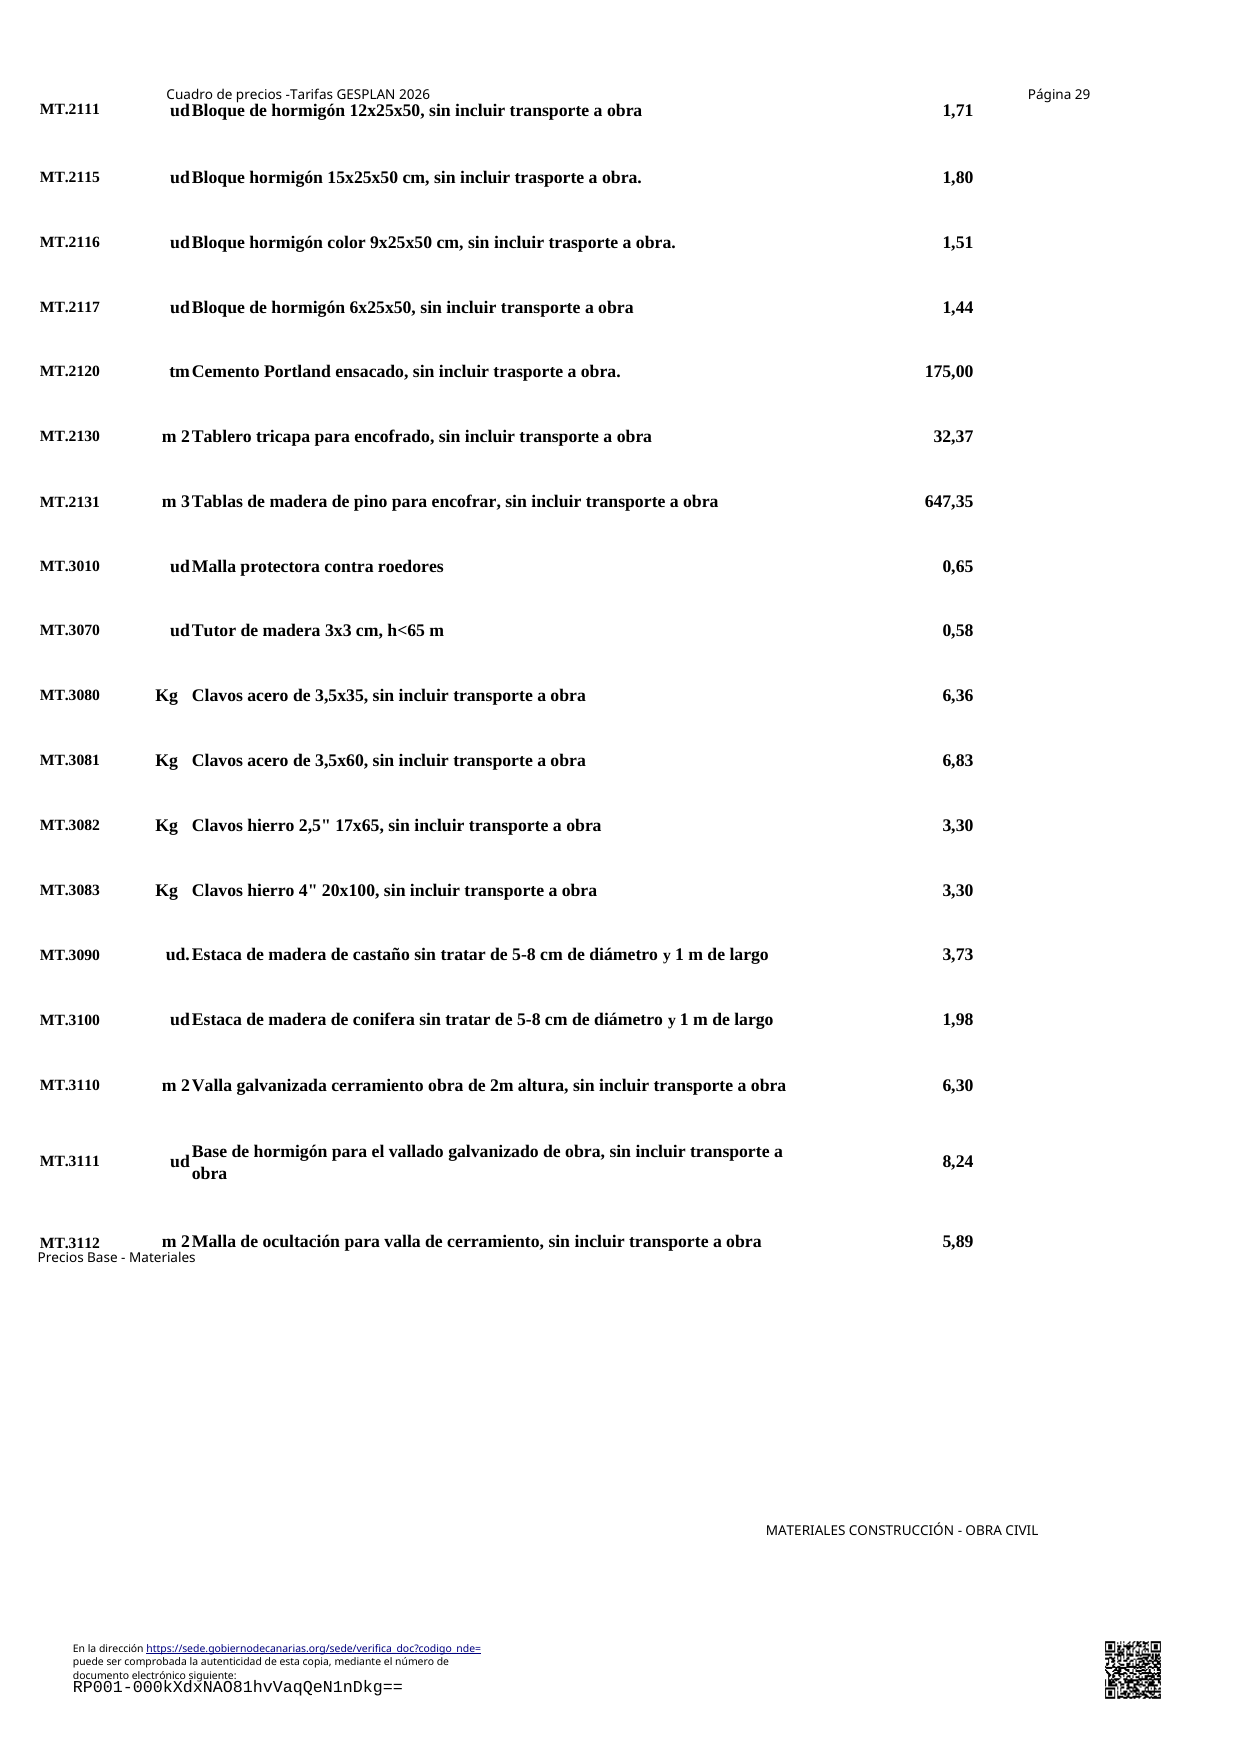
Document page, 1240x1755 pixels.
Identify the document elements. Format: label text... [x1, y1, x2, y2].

table_cell 8,24 [886, 1119, 974, 1205]
text En la dirección https://sede.gobiernodecanarias.org/sede/verifica_doc?codigo_nde= puede ser comprobada la autenticidad de esta copia, mediante el número de documento electrónico siguiente: RP001-000kXdxNAO81hvVaqQeN1nDkg== [73, 1641, 542, 1696]
table_cell Kg [127, 663, 191, 729]
table_cell MT.3081 [39, 729, 127, 793]
table_cell MT.3100 [39, 988, 127, 1053]
table_cell MT.2115 [39, 146, 127, 211]
table_cell ud. [127, 923, 191, 988]
table_cell Valla galvanizada cerramiento obra de 2m altura, sin incluir transporte a obra [191, 1053, 886, 1119]
table_cell Base de hormigón para el vallado galvanizado de obra, sin incluir transporte a obra [191, 1119, 886, 1205]
table_cell MT.2120 [39, 340, 127, 404]
table_cell Bloque de hormigón 6x25x50, sin incluir transporte a obra [191, 275, 886, 340]
table_cell 3,30 [886, 793, 974, 858]
table_cell Malla de ocultación para valla de cerramiento, sin incluir transporte a obra [191, 1205, 886, 1251]
table_cell 6,83 [886, 729, 974, 793]
table_cell Bloque hormigón 15x25x50 cm, sin incluir trasporte a obra. [191, 146, 886, 211]
table_cell ud [127, 535, 191, 599]
table_cell Clavos hierro 4" 20x100, sin incluir transporte a obra [191, 858, 886, 923]
table_cell MT.3080 [39, 663, 127, 729]
table_cell m 3 [127, 470, 191, 535]
table_cell MT.2117 [39, 275, 127, 340]
table_cell ud [127, 1119, 191, 1205]
table_cell m 2 [127, 1205, 191, 1251]
table_cell 647,35 [886, 470, 974, 535]
table_cell Tablas de madera de pino para encofrar, sin incluir transporte a obra [191, 470, 886, 535]
table_cell Malla protectora contra roedores [191, 535, 886, 599]
table_cell MT.2130 [39, 404, 127, 470]
table_cell 1,44 [886, 275, 974, 340]
table_cell ud [127, 146, 191, 211]
table_header MT.2111 [39, 102, 127, 146]
table_cell 5,89 [886, 1205, 974, 1251]
table_cell Bloque hormigón color 9x25x50 cm, sin incluir trasporte a obra. [191, 211, 886, 275]
table_cell 3,73 [886, 923, 974, 988]
text Cuadro de precios -Tarifas GESPLAN 2026 [166, 89, 430, 102]
table_cell 0,65 [886, 535, 974, 599]
table_cell MT.3083 [39, 858, 127, 923]
table_cell MT.3082 [39, 793, 127, 858]
table_cell Clavos hierro 2,5" 17x65, sin incluir transporte a obra [191, 793, 886, 858]
table_cell Kg [127, 729, 191, 793]
table_cell Tablero tricapa para encofrado, sin incluir transporte a obra [191, 404, 886, 470]
table_cell 1,80 [886, 146, 974, 211]
table_cell 3,30 [886, 858, 974, 923]
table_cell 175,00 [886, 340, 974, 404]
table_cell MT.2131 [39, 470, 127, 535]
table_cell MT.3112 [39, 1205, 127, 1251]
table_cell 1,98 [886, 988, 974, 1053]
table_cell ud [127, 988, 191, 1053]
table_cell Kg [127, 793, 191, 858]
table_cell Clavos acero de 3,5x60, sin incluir transporte a obra [191, 729, 886, 793]
table_cell m 2 [127, 404, 191, 470]
text Precios Base - Materiales [37, 1251, 1202, 1265]
text MATERIALES CONSTRUCCIÓN - OBRA CIVIL [766, 1524, 1038, 1538]
table_cell 6,30 [886, 1053, 974, 1119]
table_cell MT.3070 [39, 599, 127, 663]
table_cell Estaca de madera de conifera sin tratar de 5-8 cm de diámetro y 1 m de largo [191, 988, 886, 1053]
table_cell Cemento Portland ensacado, sin incluir trasporte a obra. [191, 340, 886, 404]
table_cell MT.3010 [39, 535, 127, 599]
table_cell MT.3090 [39, 923, 127, 988]
table_cell MT.3111 [39, 1119, 127, 1205]
table_cell ud [127, 211, 191, 275]
table_cell Clavos acero de 3,5x35, sin incluir transporte a obra [191, 663, 886, 729]
table_cell 0,58 [886, 599, 974, 663]
table_cell 1,51 [886, 211, 974, 275]
table_cell 6,36 [886, 663, 974, 729]
text Página 29 [1028, 89, 1090, 102]
table_cell ud [127, 599, 191, 663]
table_header ud [127, 102, 191, 146]
table_cell Kg [127, 858, 191, 923]
table_cell ud [127, 275, 191, 340]
table_cell 32,37 [886, 404, 974, 470]
table_cell Tutor de madera 3x3 cm, h<65 m [191, 599, 886, 663]
table_cell Estaca de madera de castaño sin tratar de 5-8 cm de diámetro y 1 m de largo [191, 923, 886, 988]
table_cell MT.2116 [39, 211, 127, 275]
table_cell m 2 [127, 1053, 191, 1119]
table_cell MT.3110 [39, 1053, 127, 1119]
table_header Bloque de hormigón 12x25x50, sin incluir transporte a obra [191, 102, 886, 146]
table_cell tm [127, 340, 191, 404]
table_header 1,71 [886, 102, 974, 146]
